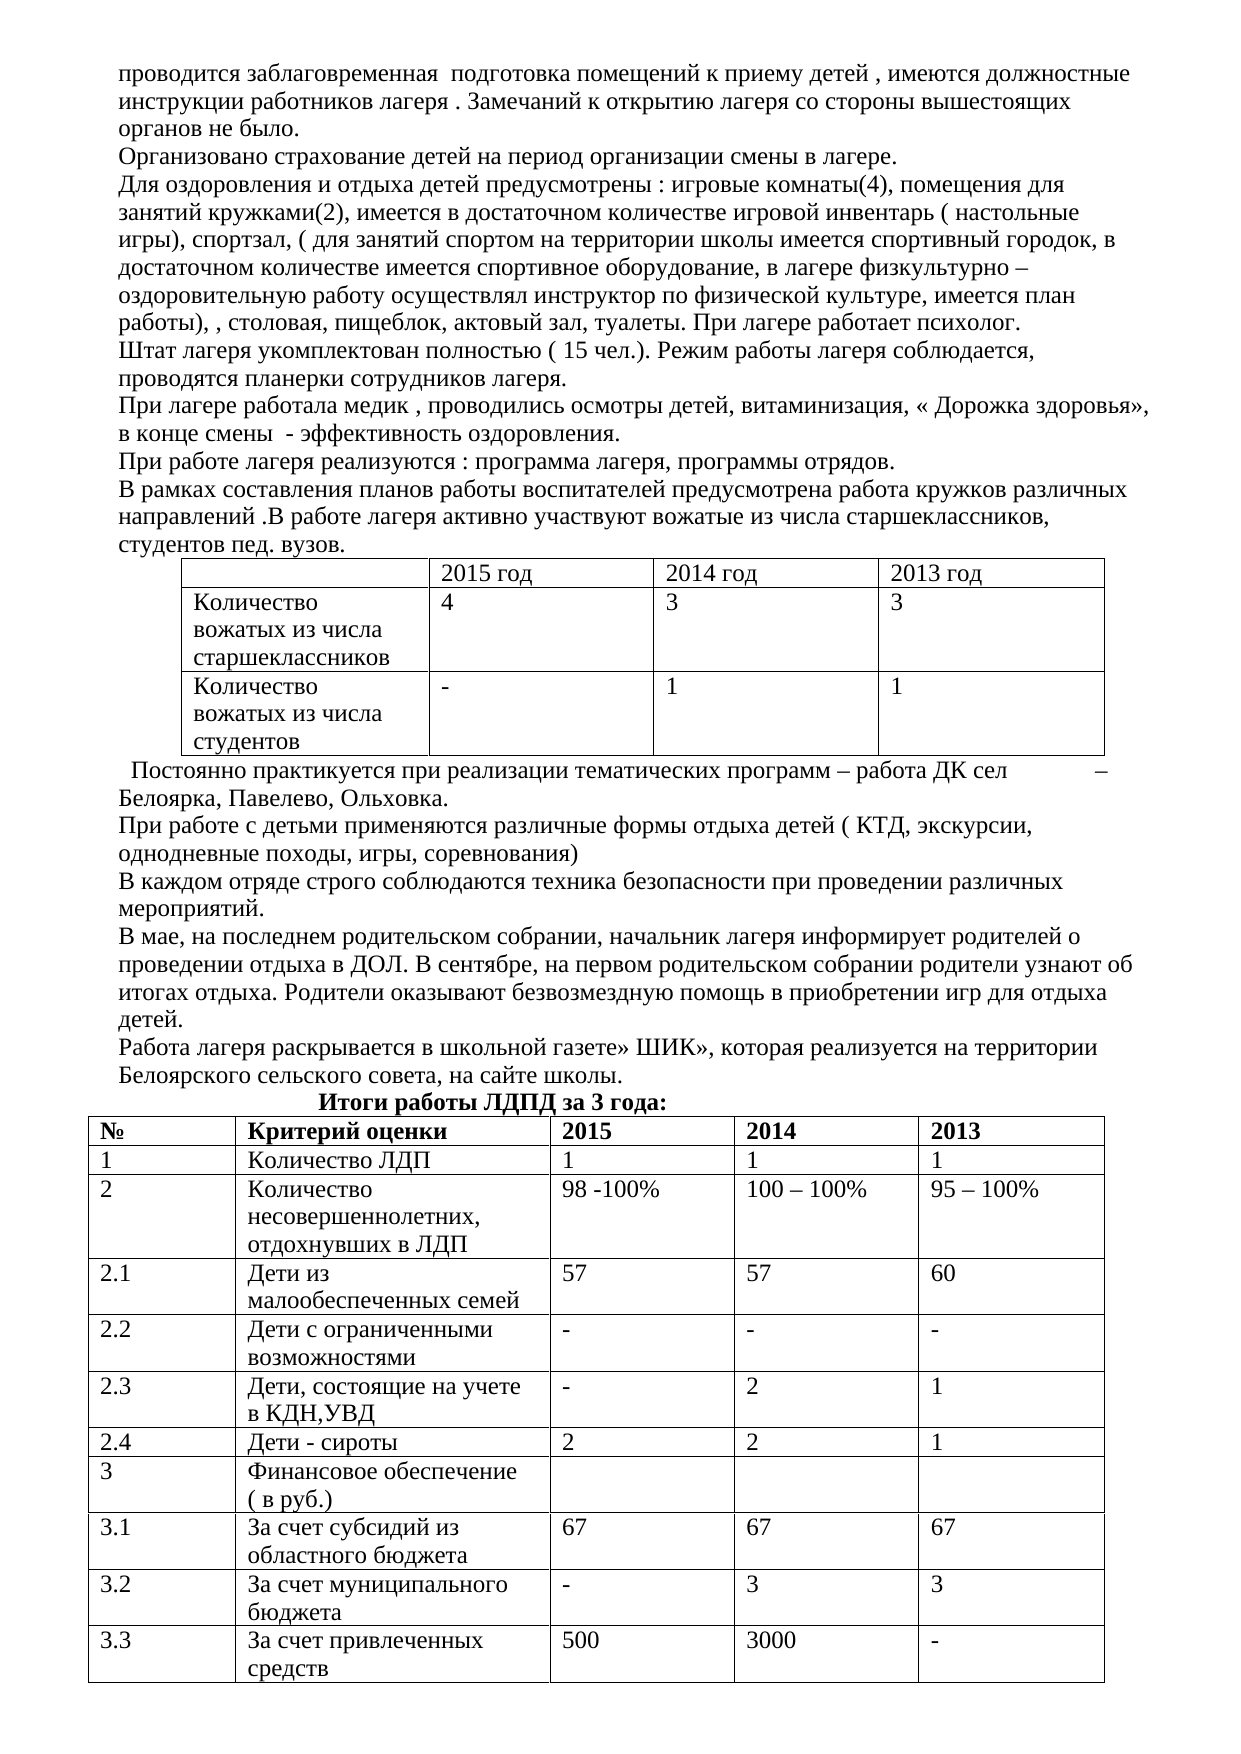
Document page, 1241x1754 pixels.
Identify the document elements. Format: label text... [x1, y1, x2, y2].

table_cell 2.4 [89, 1428, 235, 1456]
table_cell 1 [89, 1146, 235, 1174]
table_cell 3.1 [89, 1514, 235, 1569]
text Организовано страхование детей на период организации смены в лагере. [118, 142, 1152, 170]
table_cell Дети, состоящие на учете в КДН,УВД [236, 1372, 549, 1427]
table_cell 95 – 100% [919, 1175, 1104, 1258]
table_cell За счет муниципального бюджета [236, 1570, 549, 1625]
table_cell Количество вожатых из числа старшеклассников [182, 588, 428, 671]
text Итоги работы ЛДПД за 3 года: [193, 1088, 1152, 1116]
table_cell Дети - сироты [236, 1428, 549, 1456]
table_cell 1 [919, 1146, 1104, 1174]
text При работе лагеря реализуются : программа лагеря, программы отрядов. [118, 447, 1152, 475]
table_cell 2 [735, 1372, 918, 1427]
table_header 2013 [919, 1117, 1104, 1145]
table_cell 100 – 100% [735, 1175, 918, 1258]
table_cell - [551, 1315, 734, 1371]
table_cell 2.2 [89, 1315, 235, 1371]
table_cell 67 [919, 1514, 1104, 1569]
table_cell - [551, 1372, 734, 1427]
table_header 2015 [551, 1117, 734, 1145]
table_cell [735, 1457, 918, 1512]
table_cell 1 [654, 672, 878, 755]
table_cell 3000 [735, 1626, 918, 1682]
table_cell 60 [919, 1259, 1104, 1314]
table_cell 3 [735, 1570, 918, 1625]
table_cell 1 [919, 1372, 1104, 1427]
text Штат лагеря укомплектован полностью ( 15 чел.). Режим работы лагеря соблюдается, проводятся планерки сотрудников лагеря. [118, 336, 1152, 392]
table_cell [919, 1457, 1104, 1512]
table_cell 3 [89, 1457, 235, 1512]
table_header 2013 год [879, 559, 1104, 587]
table_cell 2 [735, 1428, 918, 1456]
table_cell Дети с ограниченными возможностями [236, 1315, 549, 1371]
table_cell 57 [735, 1259, 918, 1314]
table_cell Дети из малообеспеченных семей [236, 1259, 549, 1314]
table_cell 500 [551, 1626, 734, 1682]
table_cell - [735, 1315, 918, 1371]
table_cell 1 [551, 1146, 734, 1174]
text В рамках составления планов работы воспитателей предусмотрена работа кружков различных направлений .В работе лагеря активно участвуют вожатые из числа старшеклассников, студентов пед. вузов. [118, 475, 1152, 558]
table_cell [551, 1457, 734, 1512]
table_cell Количество несовершеннолетних, отдохнувших в ЛДП [236, 1175, 549, 1258]
table_cell 67 [551, 1514, 734, 1569]
table_cell - [919, 1315, 1104, 1371]
table_cell За счет привлеченных средств [236, 1626, 549, 1682]
table_cell 3.3 [89, 1626, 235, 1682]
table_cell 4 [430, 588, 653, 671]
table_cell 3 [654, 588, 878, 671]
table_cell 2 [89, 1175, 235, 1258]
table_header [182, 559, 428, 587]
table_cell 98 -100% [551, 1175, 734, 1258]
table_cell 2.3 [89, 1372, 235, 1427]
table_cell За счет субсидий из областного бюджета [236, 1514, 549, 1569]
table_header 2015 год [430, 559, 653, 587]
table_cell 3 [879, 588, 1104, 671]
text Постоянно практикуется при реализации тематических программ – работа ДК сел – Белоярка, Павелево, Ольховка. [118, 756, 1152, 811]
table_header 2014 [735, 1117, 918, 1145]
table_cell 3 [919, 1570, 1104, 1625]
text проводится заблаговременная подготовка помещений к приему детей , имеются должностные инструкции работников лагеря . Замечаний к открытию лагеря со стороны вышестоящих органов не было. [118, 59, 1152, 142]
table_cell 1 [919, 1428, 1104, 1456]
table_cell 2.1 [89, 1259, 235, 1314]
table_header 2014 год [654, 559, 878, 587]
text В мае, на последнем родительском собрании, начальник лагеря информирует родителей о проведении отдыха в ДОЛ. В сентябре, на первом родительском собрании родители узнают об итогах отдыха. Родители оказывают безвозмездную помощь в приобретении игр для отдыха детей. [118, 922, 1152, 1033]
table_cell 2 [551, 1428, 734, 1456]
table_cell 57 [551, 1259, 734, 1314]
table_cell - [430, 672, 653, 755]
text Работа лагеря раскрывается в школьной газете» ШИК», которая реализуется на территории Белоярского сельского совета, на сайте школы. [118, 1033, 1152, 1088]
text В каждом отряде строго соблюдаются техника безопасности при проведении различных мероприятий. [118, 867, 1152, 922]
table_cell - [551, 1570, 734, 1625]
table_cell 1 [879, 672, 1104, 755]
table_cell - [919, 1626, 1104, 1682]
table_header № [89, 1117, 235, 1145]
text Для оздоровления и отдыха детей предусмотрены : игровые комнаты(4), помещения для занятий кружками(2), имеется в достаточном количестве игровой инвентарь ( настольные игры), спортзал, ( для занятий спортом на территории школы имеется спортивный городок, в достаточном количестве имеется спортивное оборудование, в лагере физкультурно – оздоровительную работу осуществлял инструктор по физической культуре, имеется план работы), , столовая, пищеблок, актовый зал, туалеты. При лагере работает психолог. [118, 170, 1152, 336]
table_cell Количество ЛДП [236, 1146, 549, 1174]
table_cell 67 [735, 1514, 918, 1569]
table_cell 3.2 [89, 1570, 235, 1625]
table_cell 1 [735, 1146, 918, 1174]
text При лагере работала медик , проводились осмотры детей, витаминизация, « Дорожка здоровья», в конце смены - эффективность оздоровления. [118, 392, 1152, 447]
table_cell Финансовое обеспечение ( в руб.) [236, 1457, 549, 1512]
text При работе с детьми применяются различные формы отдыха детей ( КТД, экскурсии, однодневные походы, игры, соревнования) [118, 811, 1152, 867]
table_header Критерий оценки [236, 1117, 549, 1145]
table_cell Количество вожатых из числа студентов [182, 672, 428, 755]
